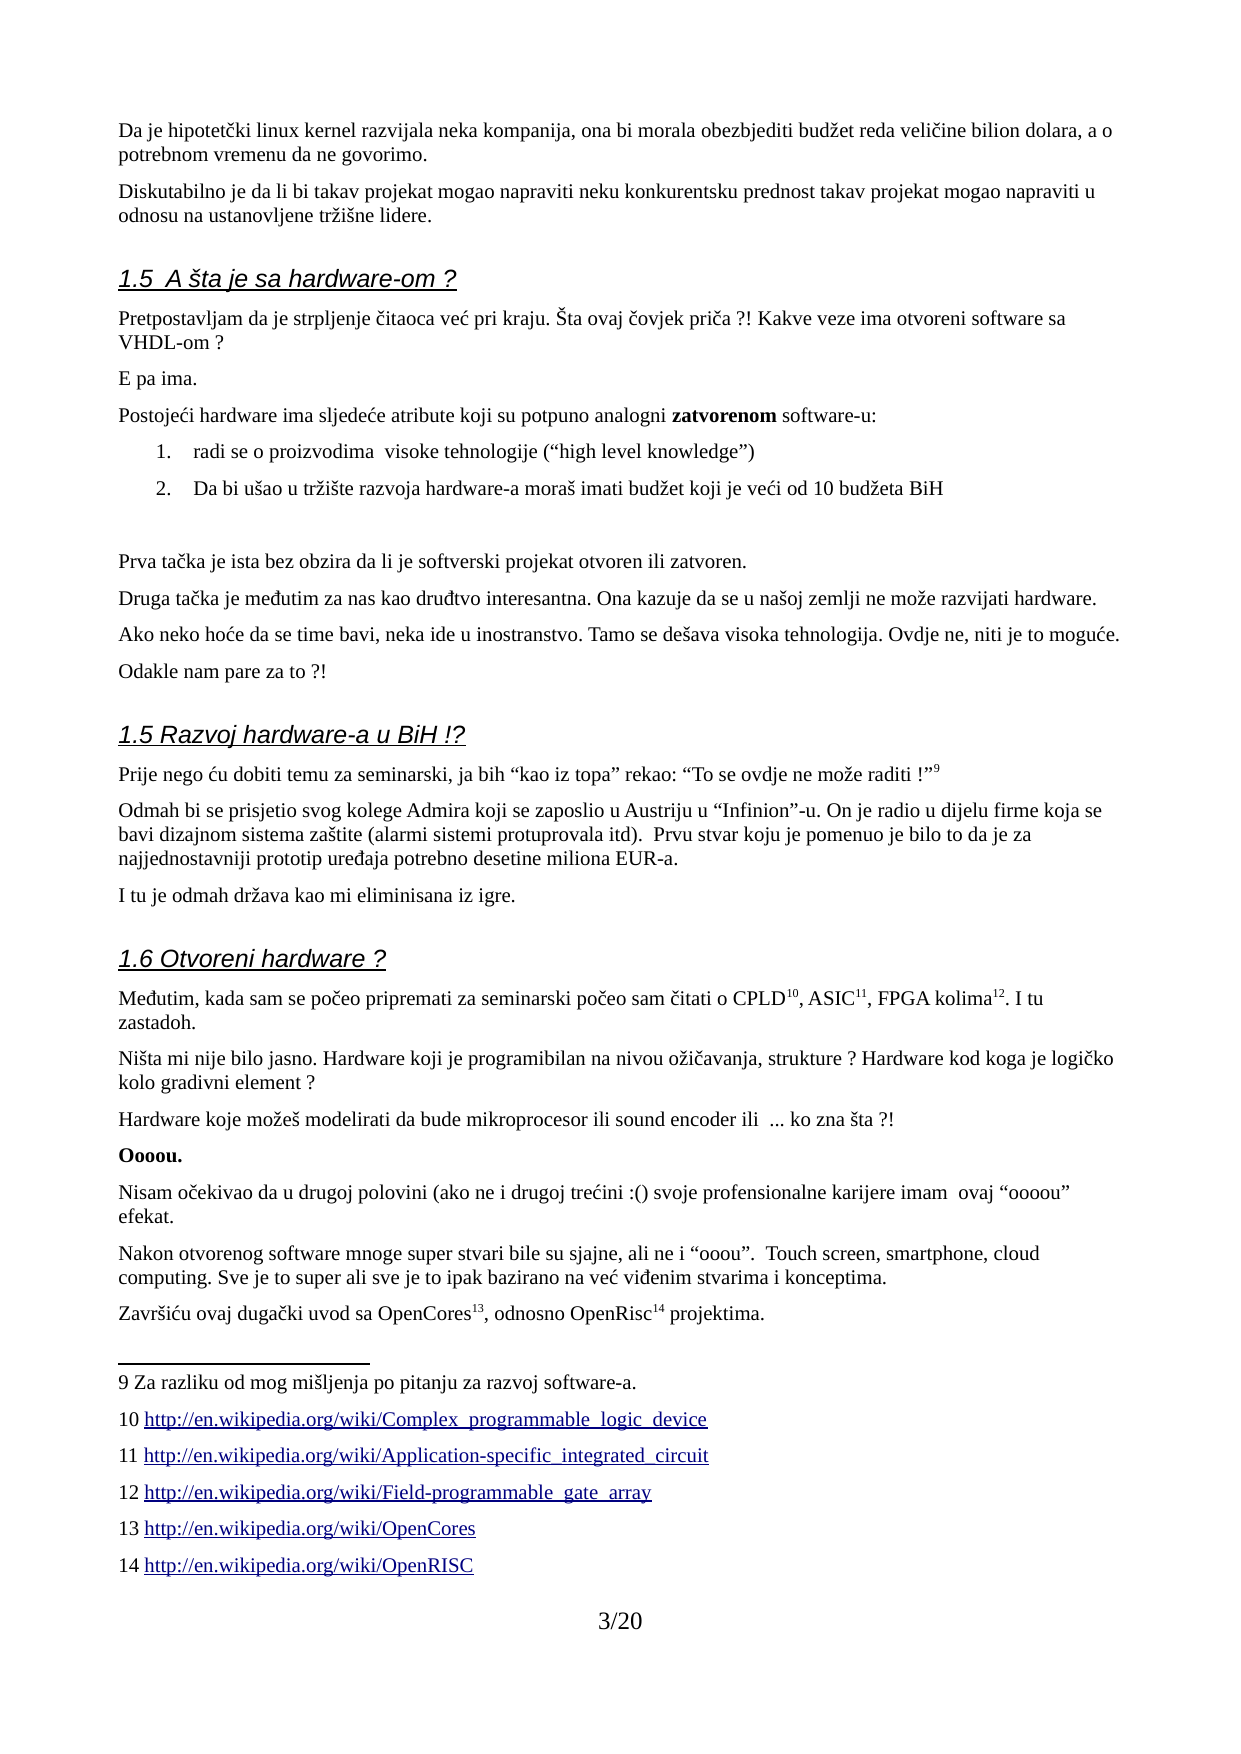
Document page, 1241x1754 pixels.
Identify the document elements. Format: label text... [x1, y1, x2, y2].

text Odmah bi se prisjetio svog kolege Admira koji se zaposlio u Austriju u “Infinion”-u. On je radio u dijelu firme koja se bavi dizajnom sistema zaštite (alarmi sistemi protuprovala itd). Prvu stvar koju je pomenuo je bilo to da je za najjednostavniji prototip uređaja potrebno desetine miliona EUR-a. [118, 798, 1122, 870]
text http://en.wikipedia.org/wiki/Complex_programmable_logic_device [118, 1407, 1122, 1431]
text Oooou. [118, 1143, 1122, 1167]
text E pa ima. [118, 366, 1122, 390]
text Prije nego ću dobiti temu za seminarski, ja bih “kao iz topa” rekao: “To se ovdje ne može raditi !” [118, 762, 1122, 786]
text Ako neko hoće da se time bavi, neka ide u inostranstvo. Tamo se dešava visoka tehnologija. Ovdje ne, niti je to moguće. [118, 622, 1122, 646]
subtitle 1.5 A šta je sa hardware-om ? [118, 264, 1122, 293]
text http://en.wikipedia.org/wiki/OpenCores [118, 1516, 1122, 1540]
text http://en.wikipedia.org/wiki/Field-programmable_gate_array [118, 1480, 1122, 1504]
text Međutim, kada sam se počeo pripremati za seminarski počeo sam čitati o CPLD, ASIC, FPGA kolima. I tu zastadoh. [118, 986, 1122, 1034]
list Da bi ušao u tržište razvoja hardware-a moraš imati budžet koji je veći od 10 budžeta BiH [156, 476, 1122, 500]
text Druga tačka je međutim za nas kao druđtvo interesantna. Ona kazuje da se u našoj zemlji ne može razvijati hardware. [118, 586, 1122, 610]
subtitle 1.6 Otvoreni hardware ? [118, 944, 1122, 973]
text Pretpostavljam da je strpljenje čitaoca već pri kraju. Šta ovaj čovjek priča ?! Kakve veze ima otvoreni software sa VHDL-om ? [118, 306, 1122, 354]
subtitle 1.5 Razvoj hardware-a u BiH !? [118, 720, 1122, 749]
list radi se o proizvodima visoke tehnologije (“high level knowledge”) [156, 439, 1122, 463]
text Da je hipotetčki linux kernel razvijala neka kompanija, ona bi morala obezbjediti budžet reda veličine bilion dolara, a o potrebnom vremenu da ne govorimo. [118, 118, 1122, 166]
text Diskutabilno je da li bi takav projekat mogao napraviti neku konkurentsku prednost takav projekat mogao napraviti u odnosu na ustanovljene tržišne lidere. [118, 179, 1122, 227]
text Nisam očekivao da u drugoj polovini (ako ne i drugoj trećini :() svoje profensionalne karijere imam ovaj “oooou” efekat. [118, 1180, 1122, 1228]
text Završiću ovaj dugački uvod sa OpenCores, odnosno OpenRisc projektima. [118, 1301, 1122, 1325]
text Nakon otvorenog software mnoge super stvari bile su sjajne, ali ne i “ooou”. Touch screen, smartphone, cloud computing. Sve je to super ali sve je to ipak bazirano na već viđenim stvarima i konceptima. [118, 1241, 1122, 1289]
text Prva tačka je ista bez obzira da li je softverski projekat otvoren ili zatvoren. [118, 549, 1122, 573]
text http://en.wikipedia.org/wiki/Application-specific_integrated_circuit [118, 1443, 1122, 1467]
text Postojeći hardware ima sljedeće atribute koji su potpuno analogni zatvorenom software-u: [118, 403, 1122, 427]
text Za razliku od mog mišljenja po pitanju za razvoj software-a. [118, 1370, 1122, 1394]
text Odakle nam pare za to ?! [118, 659, 1122, 683]
text Hardware koje možeš modelirati da bude mikroprocesor ili sound encoder ili ... ko zna šta ?! [118, 1107, 1122, 1131]
text I tu je odmah država kao mi eliminisana iz igre. [118, 883, 1122, 907]
text http://en.wikipedia.org/wiki/OpenRISC [118, 1553, 1122, 1577]
text Ništa mi nije bilo jasno. Hardware koji je programibilan na nivou ožičavanja, strukture ? Hardware kod koga je logičko kolo gradivni element ? [118, 1046, 1122, 1094]
